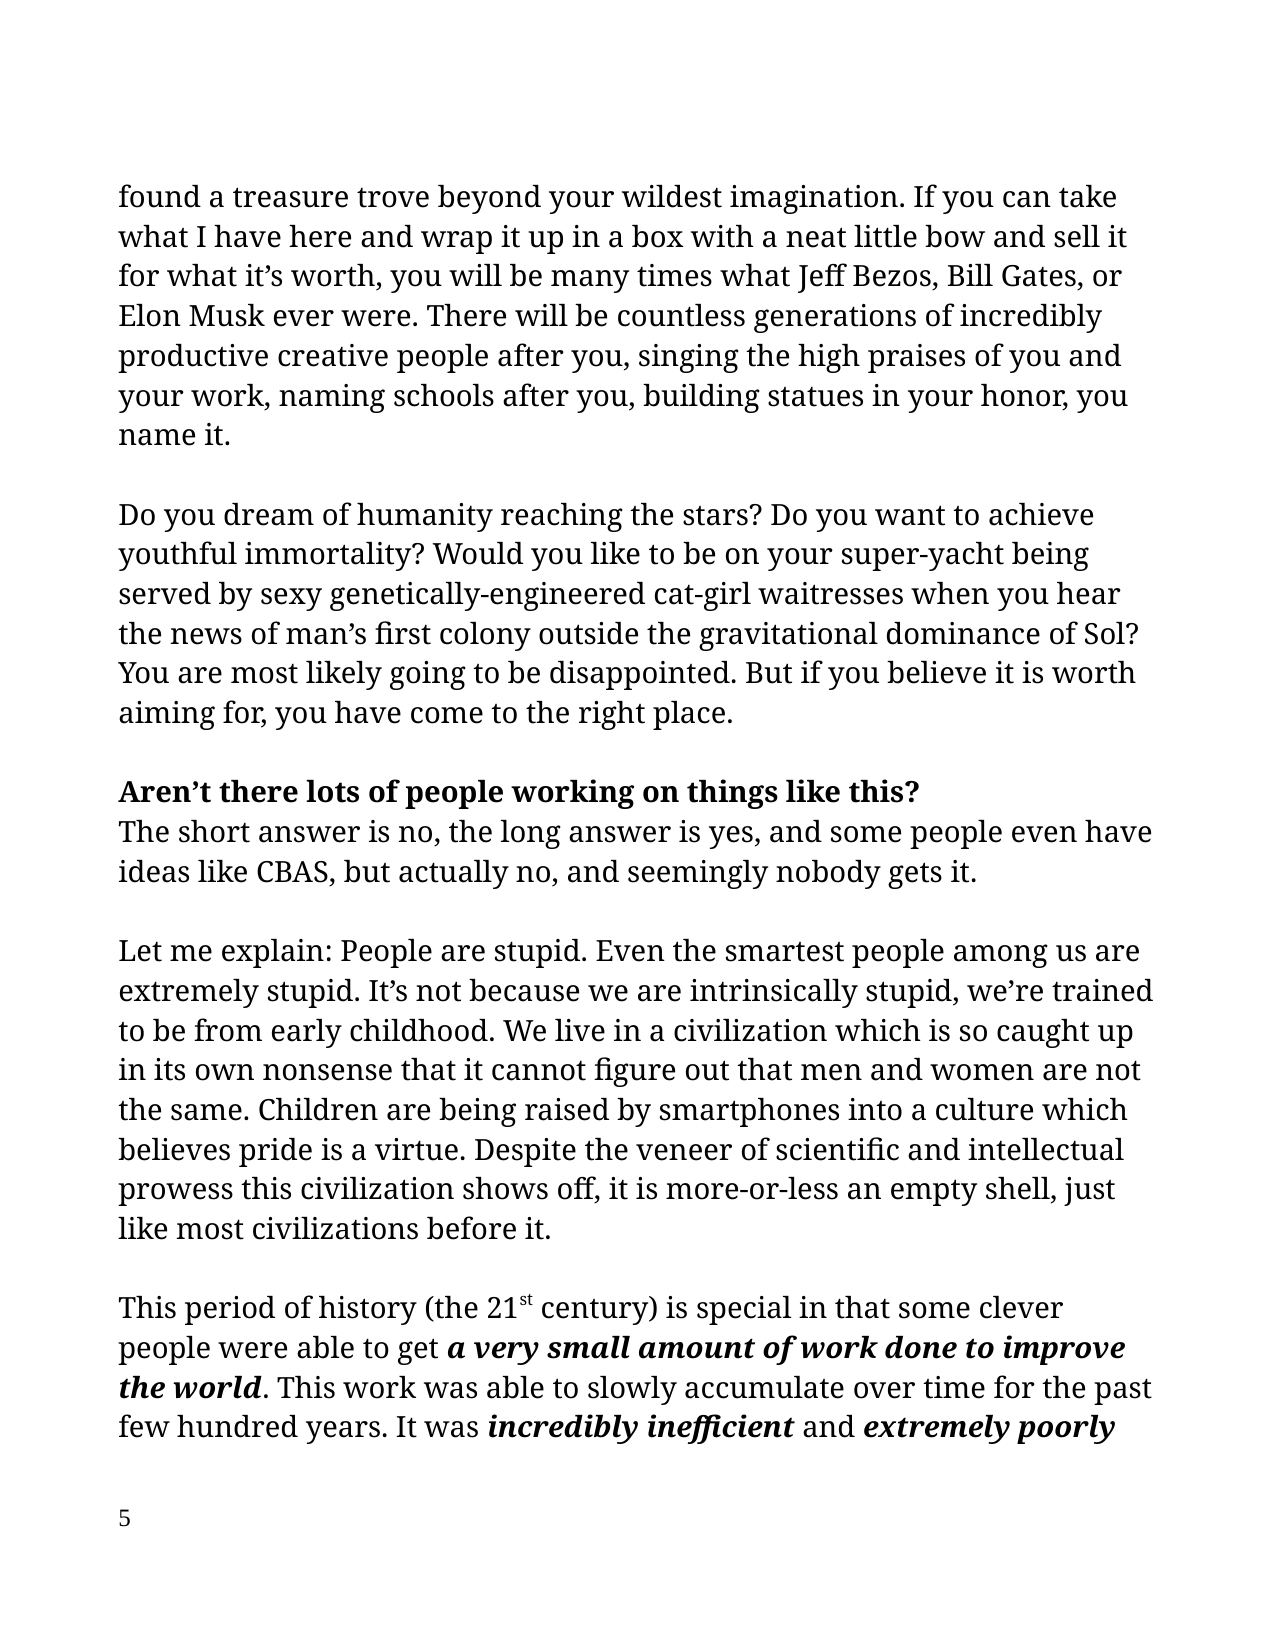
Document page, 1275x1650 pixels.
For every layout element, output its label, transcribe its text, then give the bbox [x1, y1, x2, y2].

text Let me explain: People are stupid. Even the smartest people among us are extremely stupid. It’s not because we are intrinsically stupid, we’re trained to be from early childhood. We live in a civilization which is so caught up in its own nonsense that it cannot figure out that men and women are not the same. Children are being raised by smartphones into a culture which believes pride is a virtue. Despite the veneer of scientific and intellectual prowess this civilization shows off, it is more-or-less an empty shell, just like most civilizations before it. [118, 930, 1157, 1248]
text Aren’t there lots of people working on things like this? [118, 772, 1157, 811]
text This period of history (the 21st century) is special in that some clever people were able to get a very small amount of work done to improve the world. This work was able to slowly accumulate over time for the past few hundred years. It was incredibly inefficient and extremely poorly [118, 1288, 1157, 1446]
text Do you dream of humanity reaching the stars? Do you want to achieve youthful immortality? Would you like to be on your super-yacht being served by sexy genetically-engineered cat-girl waitresses when you hear the news of man’s first colony outside the gravitational dominance of Sol? You are most likely going to be disappointed. But if you believe it is worth aiming for, you have come to the right place. [118, 494, 1157, 732]
text The short answer is no, the long answer is yes, and some people even have ideas like CBAS, but actually no, and seemingly nobody gets it. [118, 811, 1157, 891]
text found a treasure trove beyond your wildest imagination. If you can take what I have here and wrap it up in a box with a neat little bow and sell it for what it’s worth, you will be many times what Jeff Bezos, Bill Gates, or Elon Musk ever were. There will be countless generations of incredibly productive creative people after you, singing the high praises of you and your work, naming schools after you, building statues in your honor, you name it. [118, 176, 1157, 454]
